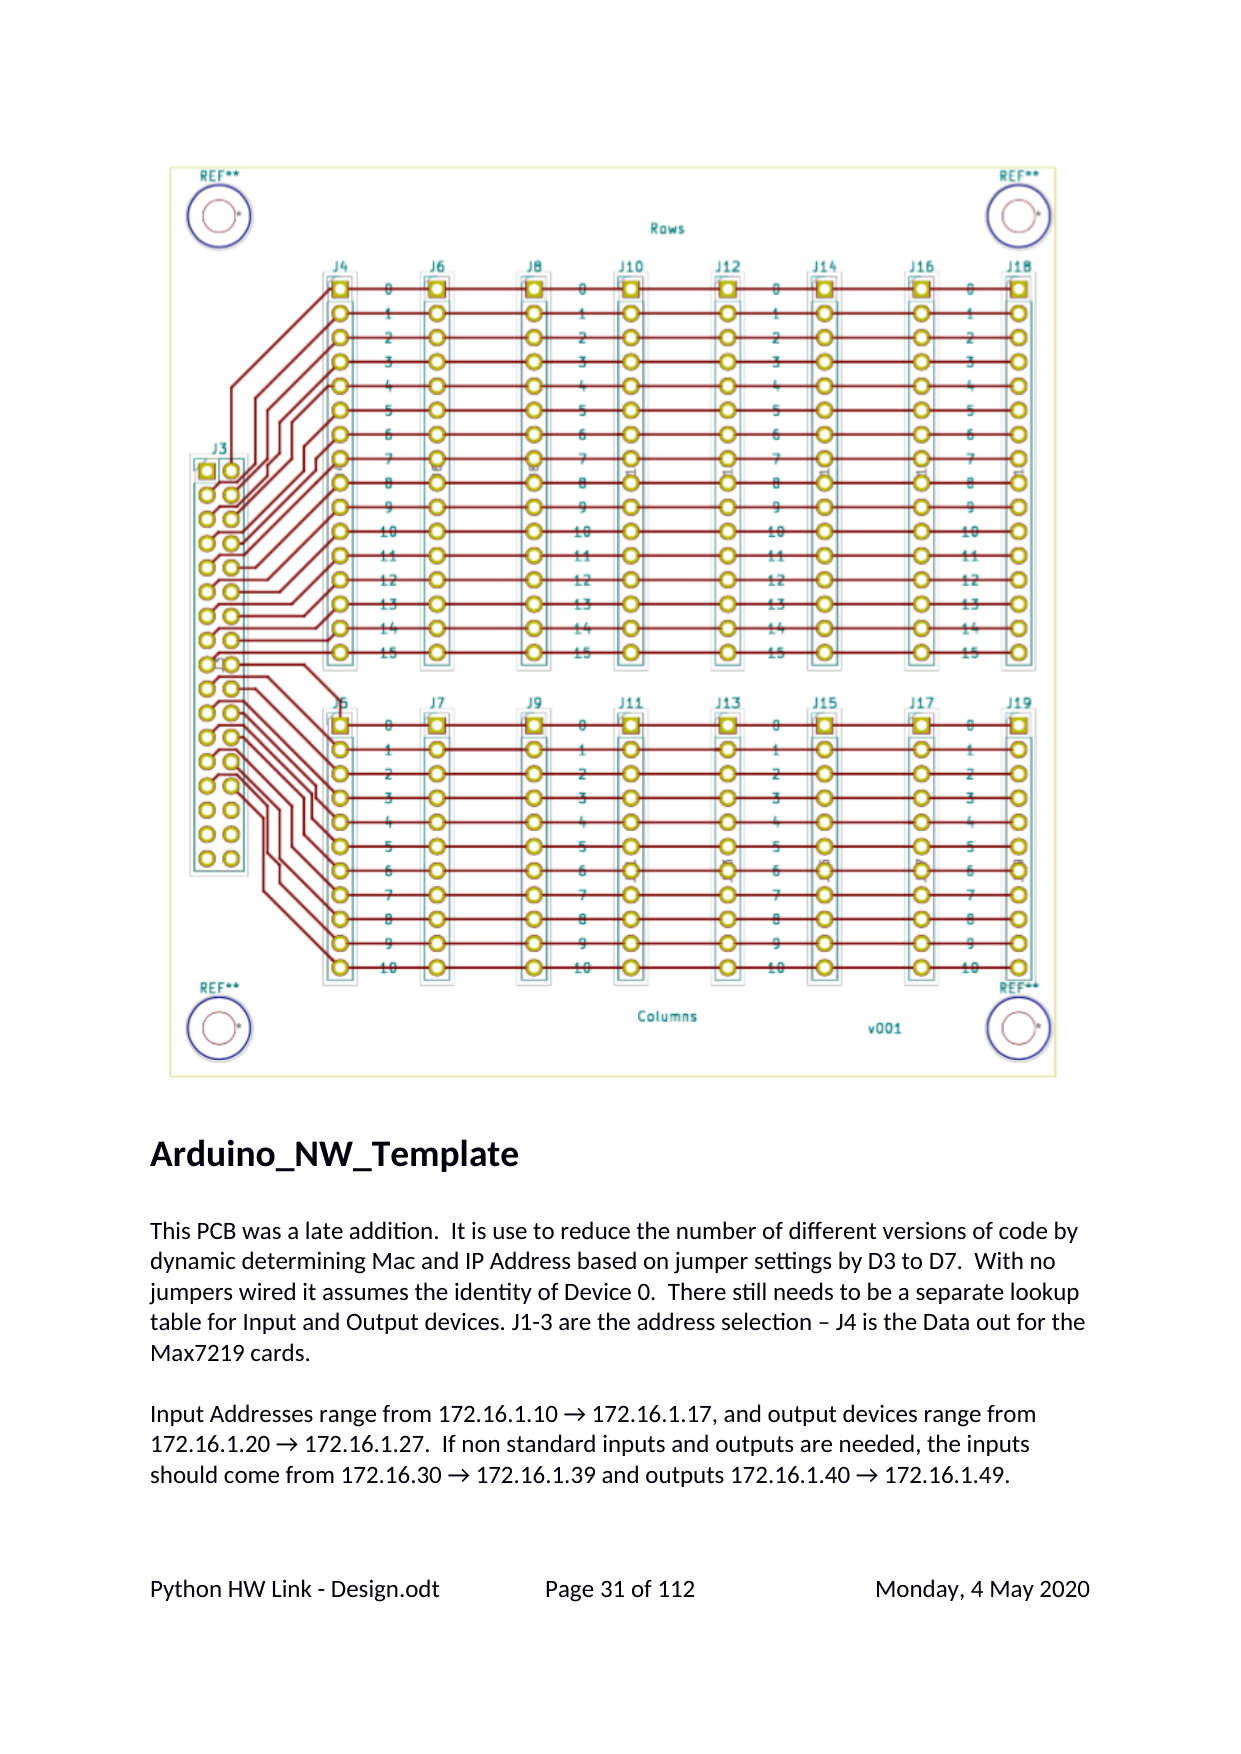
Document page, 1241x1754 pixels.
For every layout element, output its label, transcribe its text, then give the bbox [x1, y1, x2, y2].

text Input Addresses range from 172.16.1.10 → 172.16.1.17, and output devices range from 172.16.1.20 → 172.16.1.27. If non standard inputs and outputs are needed, the inputs should come from 172.16.30 → 172.16.1.39 and outputs 172.16.1.40 → 172.16.1.49. [150, 1398, 1090, 1490]
subtitle Arduino_NW_Template [150, 1130, 1090, 1176]
picture [150, 150, 1091, 1093]
text This PCB was a late addition. It is use to reduce the number of different versions of code by dynamic determining Mac and IP Address based on jumper settings by D3 to D7. With no jumpers wired it assumes the identity of Device 0. There still needs to be a separate lookup table for Input and Output devices. J1-3 are the address selection – J4 is the Data out for the Max7219 cards. [150, 1215, 1090, 1368]
